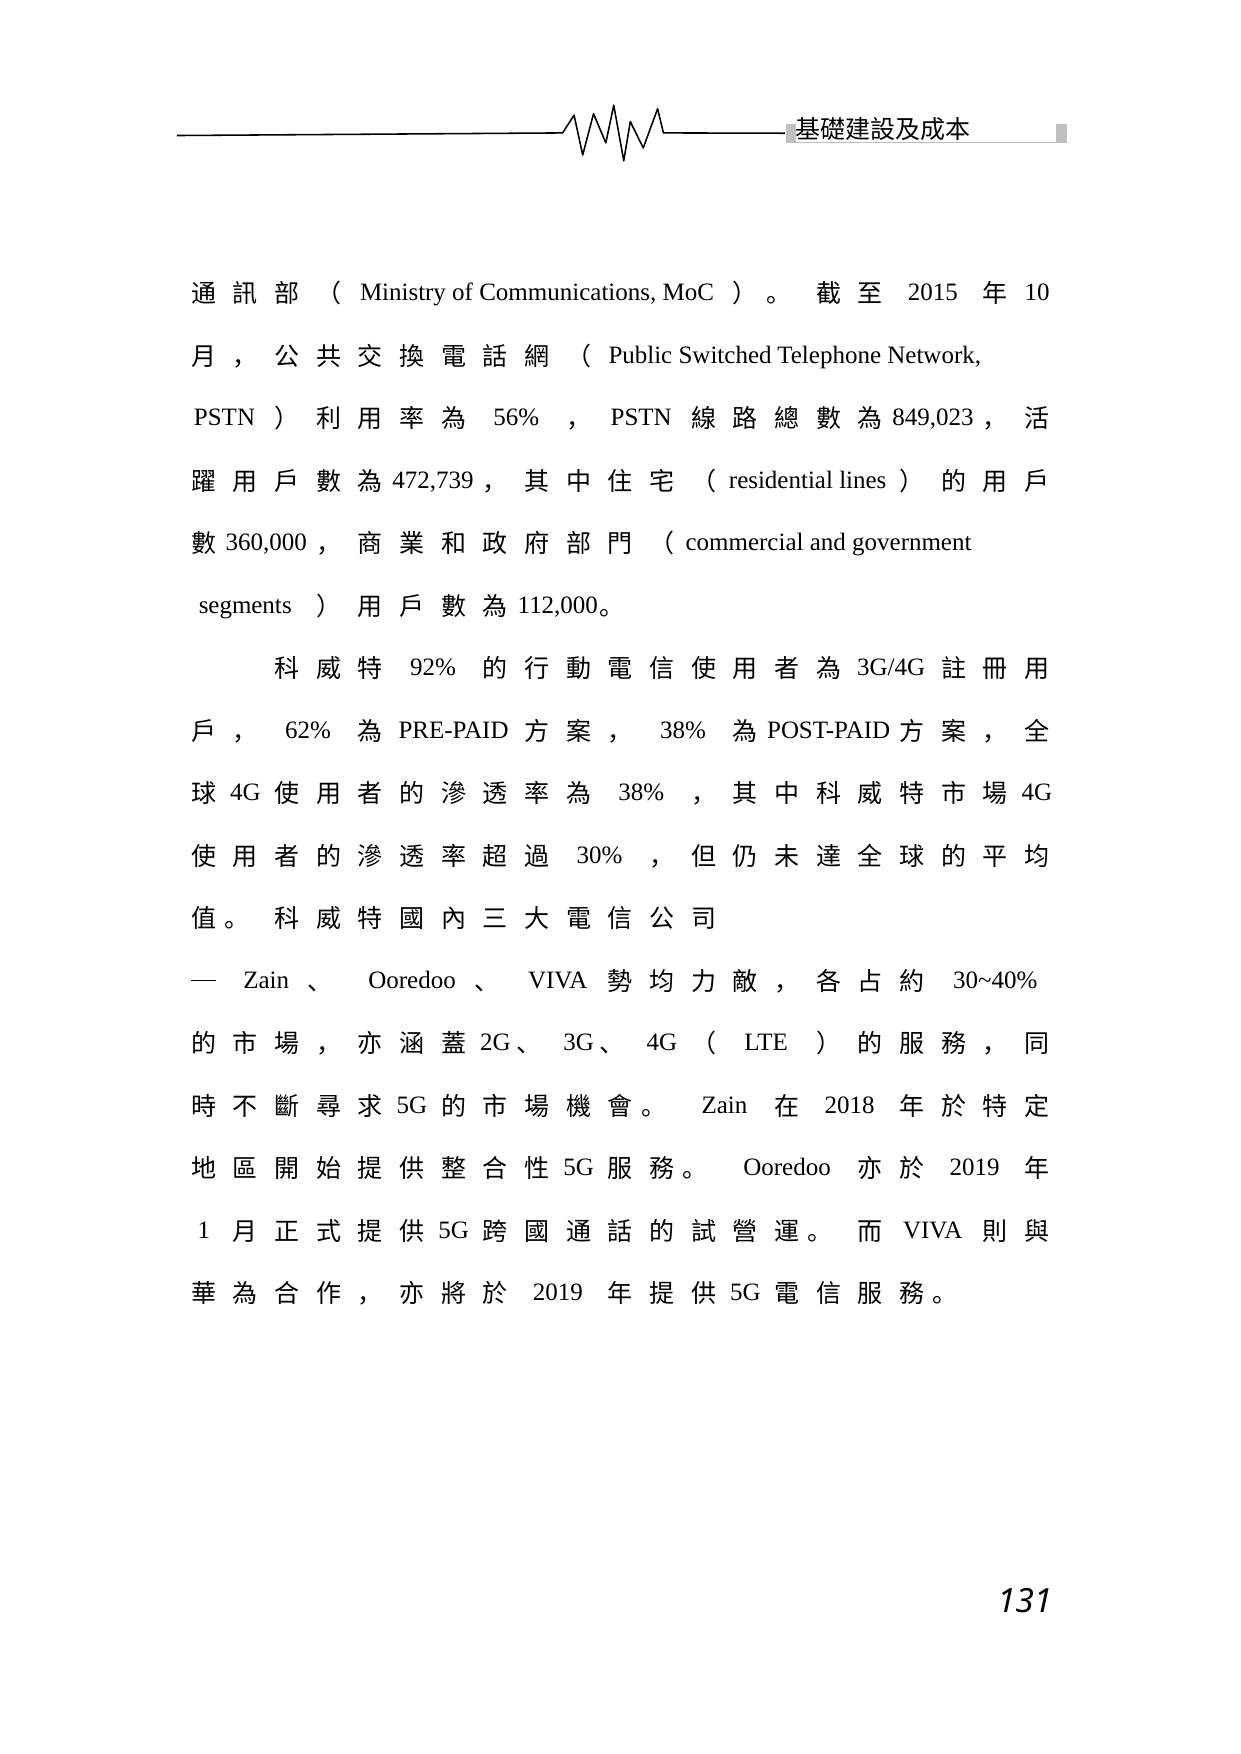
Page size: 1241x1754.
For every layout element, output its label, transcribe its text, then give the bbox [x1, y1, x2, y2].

text 科威特92%的行動電信使用者為3G/4G註冊用戶，62%為PRE-PAID方案，38%為POST-PAID方案，全球4G使用者的滲透率為38%，其中科威特市場4G使用者的滲透率超過30%，但仍未達全球的平均值。科威特國內三大電信公司─Zain、Ooredoo、VIVA勢均力敵，各占約30~40%的市場，亦涵蓋2G、3G、4G（LTE）的服務，同時不斷尋求5G的市場機會。Zain在2018年於特定地區開始提供整合性5G服務。Ooredoo亦於2019年1月正式提供5G跨國通話的試營運。而VIVA則與華為合作，亦將於2019年提供5G電信服務。 [183, 625, 1058, 1313]
text 通訊部（Ministry of Communications, MoC）。截至2015年10月，公共交換電話網（Public Switched Telephone Network, PSTN）利用率為56%，PSTN線路總數為849,023，活躍用戶數為472,739，其中住宅（residential lines）的用戶數360,000，商業和政府部門（commercial and government segments）用戶數為112,000。 [183, 250, 1058, 625]
